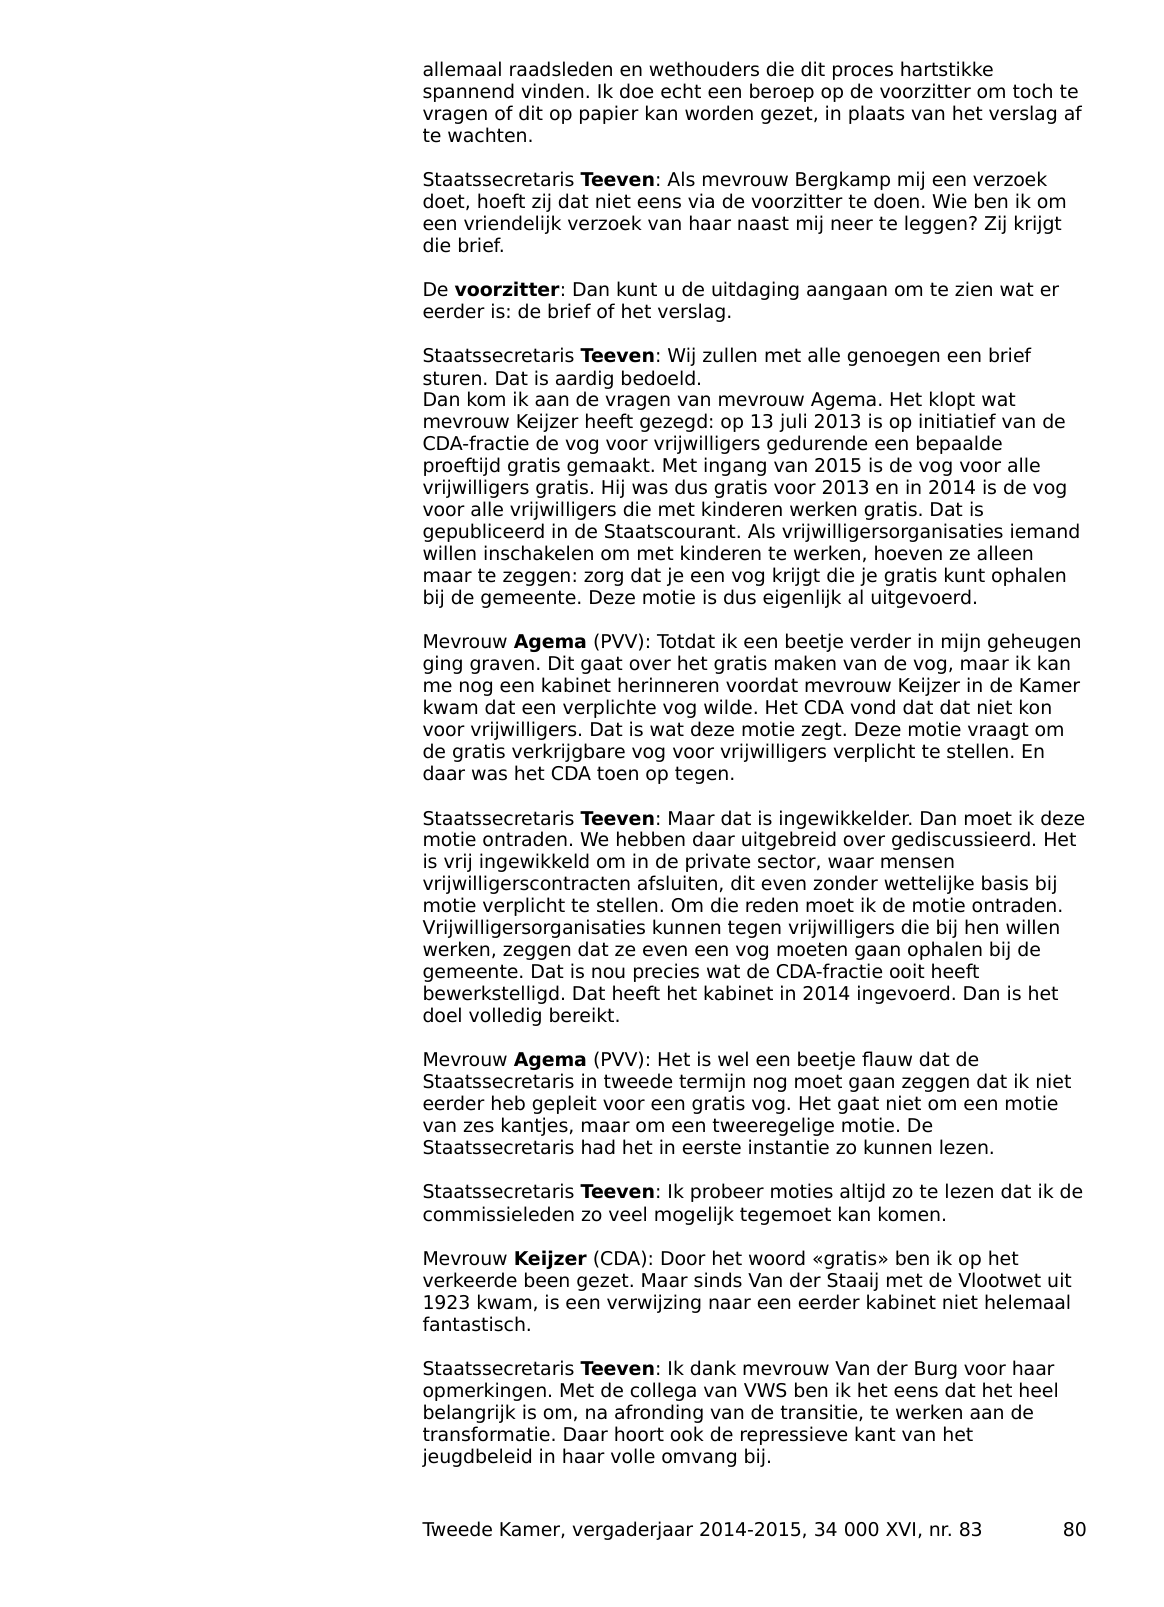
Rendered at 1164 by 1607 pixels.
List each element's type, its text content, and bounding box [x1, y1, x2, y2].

text De voorzitter: Dan kunt u de uitdaging aangaan om te zien wat er eerder is: de brief of het verslag. [422, 279, 1087, 323]
text Staatssecretaris Teeven: Ik probeer moties altijd zo te lezen dat ik de commissieleden zo veel mogelijk tegemoet kan komen. [422, 1181, 1087, 1225]
text Mevrouw Keijzer (CDA): Door het woord «gratis» ben ik op het verkeerde been gezet. Maar sinds Van der Staaij met de Vlootwet uit 1923 kwam, is een verwijzing naar een eerder kabinet niet helemaal fantastisch. [422, 1248, 1087, 1336]
text Dan kom ik aan de vragen van mevrouw Agema. Het klopt wat mevrouw Keijzer heeft gezegd: op 13 juli 2013 is op initiatief van de CDA-fractie de vog voor vrijwilligers gedurende een bepaalde proeftijd gratis gemaakt. Met ingang van 2015 is de vog voor alle vrijwilligers gratis. Hij was dus gratis voor 2013 en in 2014 is de vog voor alle vrijwilligers die met kinderen werken gratis. Dat is gepubliceerd in de Staatscourant. Als vrijwilligersorganisaties iemand willen inschakelen om met kinderen te werken, hoeven ze alleen maar te zeggen: zorg dat je een vog krijgt die je gratis kunt ophalen bij de gemeente. Deze motie is dus eigenlijk al uitgevoerd. [422, 389, 1087, 609]
text Staatssecretaris Teeven: Als mevrouw Bergkamp mij een verzoek doet, hoeft zij dat niet eens via de voorzitter te doen. Wie ben ik om een vriendelijk verzoek van haar naast mij neer te leggen? Zij krijgt die brief. [422, 169, 1087, 257]
text Staatssecretaris Teeven: Ik dank mevrouw Van der Burg voor haar opmerkingen. Met de collega van VWS ben ik het eens dat het heel belangrijk is om, na afronding van de transitie, te werken aan de transformatie. Daar hoort ook de repressieve kant van het jeugdbeleid in haar volle omvang bij. [422, 1358, 1087, 1468]
text Staatssecretaris Teeven: Wij zullen met alle genoegen een brief sturen. Dat is aardig bedoeld. [422, 345, 1087, 389]
text Staatssecretaris Teeven: Maar dat is ingewikkelder. Dan moet ik deze motie ontraden. We hebben daar uitgebreid over gediscussieerd. Het is vrij ingewikkeld om in de private sector, waar mensen vrijwilligerscontracten afsluiten, dit even zonder wettelijke basis bij motie verplicht te stellen. Om die reden moet ik de motie ontraden. Vrijwilligersorganisaties kunnen tegen vrijwilligers die bij hen willen werken, zeggen dat ze even een vog moeten gaan ophalen bij de gemeente. Dat is nou precies wat de CDA-fractie ooit heeft bewerkstelligd. Dat heeft het kabinet in 2014 ingevoerd. Dan is het doel volledig bereikt. [422, 807, 1087, 1027]
text Mevrouw Agema (PVV): Totdat ik een beetje verder in mijn geheugen ging graven. Dit gaat over het gratis maken van de vog, maar ik kan me nog een kabinet herinneren voordat mevrouw Keijzer in de Kamer kwam dat een verplichte vog wilde. Het CDA vond dat dat niet kon voor vrijwilligers. Dat is wat deze motie zegt. Deze motie vraagt om de gratis verkrijgbare vog voor vrijwilligers verplicht te stellen. En daar was het CDA toen op tegen. [422, 631, 1087, 785]
text allemaal raadsleden en wethouders die dit proces hartstikke spannend vinden. Ik doe echt een beroep op de voorzitter om toch te vragen of dit op papier kan worden gezet, in plaats van het verslag af te wachten. [422, 59, 1087, 147]
text Mevrouw Agema (PVV): Het is wel een beetje flauw dat de Staatssecretaris in tweede termijn nog moet gaan zeggen dat ik niet eerder heb gepleit voor een gratis vog. Het gaat niet om een motie van zes kantjes, maar om een tweeregelige motie. De Staatssecretaris had het in eerste instantie zo kunnen lezen. [422, 1049, 1087, 1159]
